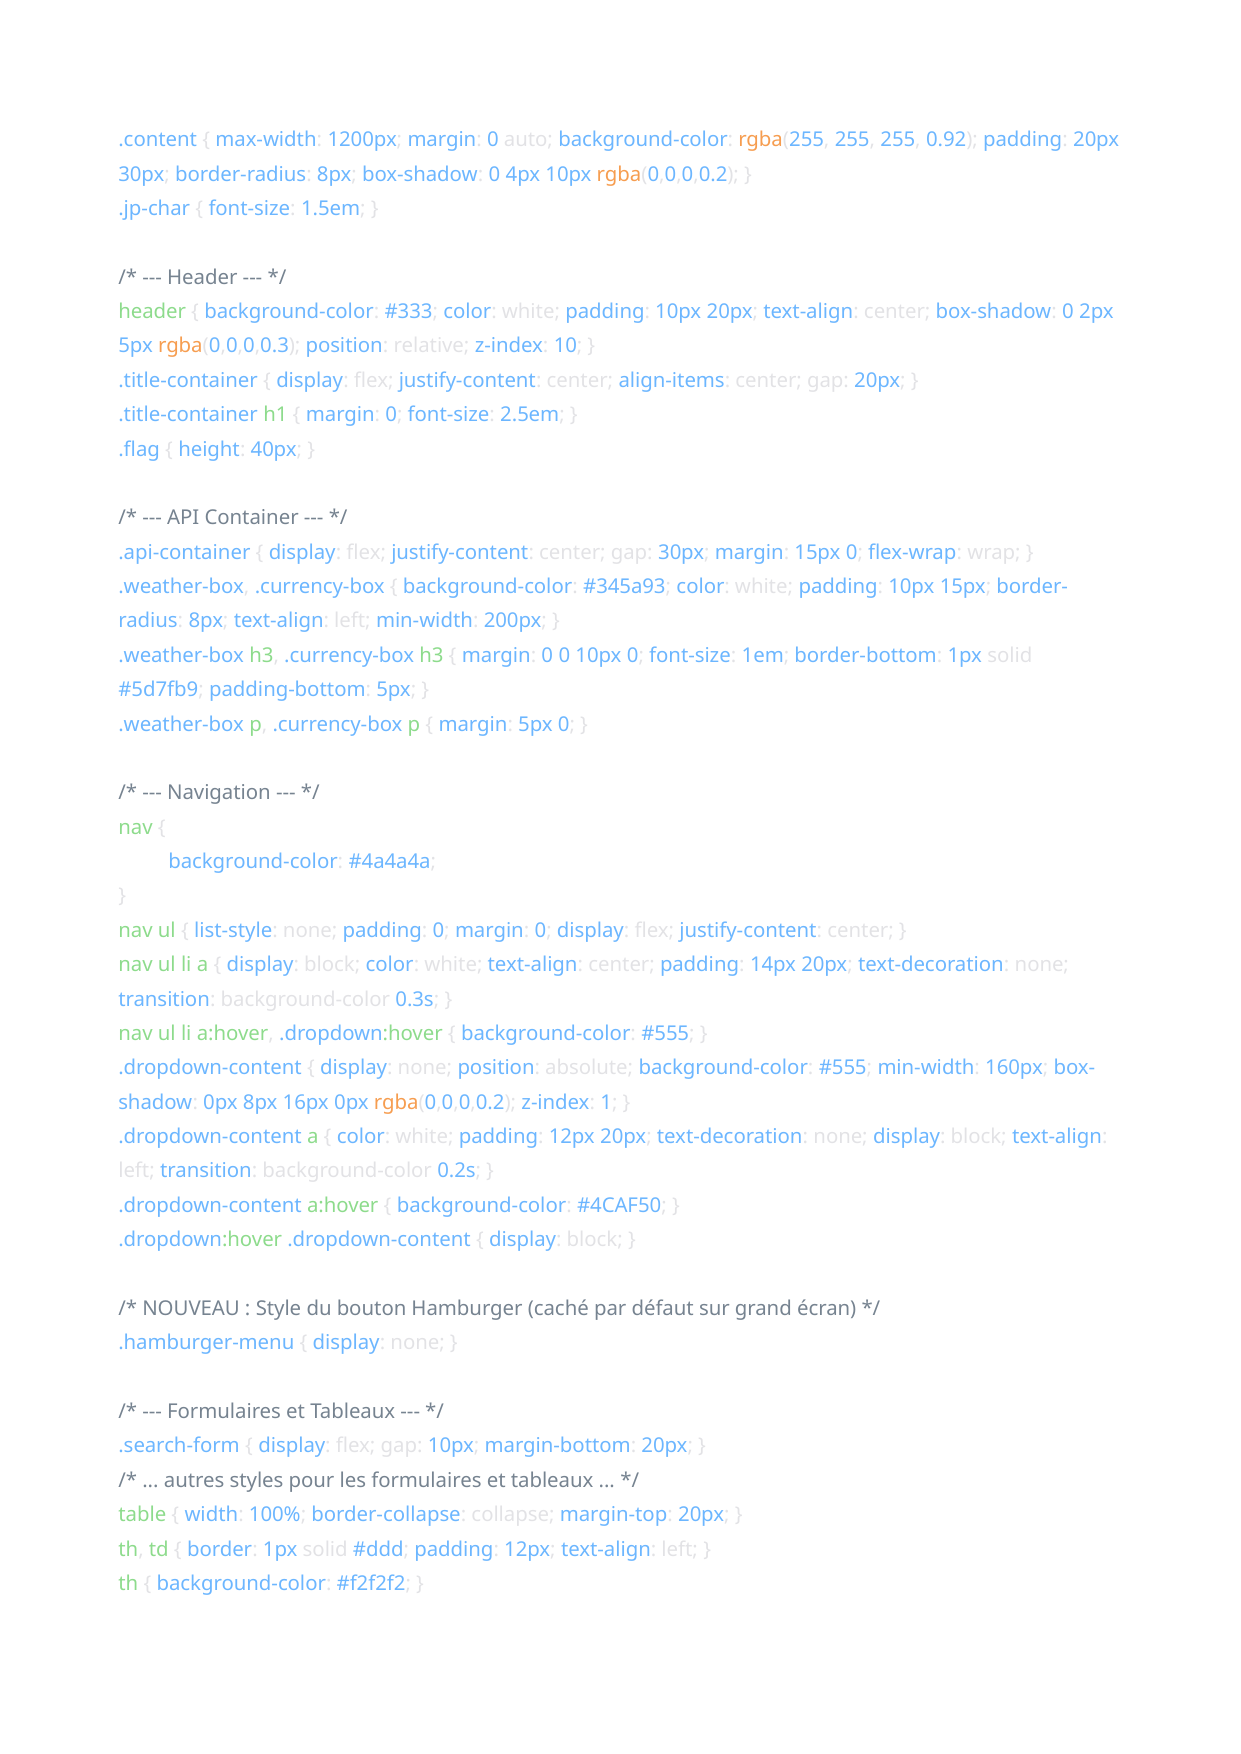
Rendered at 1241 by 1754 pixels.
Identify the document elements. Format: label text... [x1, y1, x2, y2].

text nav ul { list-style: none; padding: 0; margin: 0; display: flex; justify-content: center; } [118, 909, 1122, 943]
text /* --- Header --- */ [118, 256, 1122, 290]
text .search-form { display: flex; gap: 10px; margin-bottom: 20px; } [118, 1424, 1122, 1459]
text nav ul li a:hover, .dropdown:hover { background-color: #555; } [118, 1012, 1122, 1046]
text /* --- API Container --- */ [118, 496, 1122, 531]
text /* --- Navigation --- */ [118, 771, 1122, 806]
text .dropdown:hover .dropdown-content { display: block; } [118, 1218, 1122, 1252]
text .weather-box p, .currency-box p { margin: 5px 0; } [118, 702, 1122, 737]
text /* NOUVEAU : Style du bouton Hamburger (caché par défaut sur grand écran) */ [118, 1287, 1122, 1321]
text th { background-color: #f2f2f2; } [118, 1562, 1122, 1596]
text } [118, 874, 1122, 909]
text .dropdown-content a:hover { background-color: #4CAF50; } [118, 1184, 1122, 1218]
text table { width: 100%; border-collapse: collapse; margin-top: 20px; } [118, 1493, 1122, 1527]
text nav ul li a { display: block; color: white; text-align: center; padding: 14px 20px; text-decoration: none; transition: background-color 0.3s; } [118, 943, 1122, 1012]
text .dropdown-content { display: none; position: absolute; background-color: #555; min-width: 160px; box-shadow: 0px 8px 16px 0px rgba(0,0,0,0.2); z-index: 1; } [118, 1046, 1122, 1115]
text .flag { height: 40px; } [118, 427, 1122, 462]
text .weather-box, .currency-box { background-color: #345a93; color: white; padding: 10px 15px; border-radius: 8px; text-align: left; min-width: 200px; } [118, 565, 1122, 634]
text .hamburger-menu { display: none; } [118, 1321, 1122, 1356]
text .dropdown-content a { color: white; padding: 12px 20px; text-decoration: none; display: block; text-align: left; transition: background-color 0.2s; } [118, 1115, 1122, 1184]
text .api-container { display: flex; justify-content: center; gap: 30px; margin: 15px 0; flex-wrap: wrap; } [118, 531, 1122, 565]
text /* ... autres styles pour les formulaires et tableaux ... */ [118, 1459, 1122, 1493]
text th, td { border: 1px solid #ddd; padding: 12px; text-align: left; } [118, 1527, 1122, 1562]
text background-color: #4a4a4a; [118, 840, 1122, 874]
text .title-container h1 { margin: 0; font-size: 2.5em; } [118, 393, 1122, 427]
text .content { max-width: 1200px; margin: 0 auto; background-color: rgba(255, 255, 255, 0.92); padding: 20px 30px; border-radius: 8px; box-shadow: 0 4px 10px rgba(0,0,0,0.2); } [118, 118, 1122, 187]
text .jp-char { font-size: 1.5em; } [118, 187, 1122, 221]
text .title-container { display: flex; justify-content: center; align-items: center; gap: 20px; } [118, 359, 1122, 393]
text header { background-color: #333; color: white; padding: 10px 20px; text-align: center; box-shadow: 0 2px 5px rgba(0,0,0,0.3); position: relative; z-index: 10; } [118, 290, 1122, 359]
text .weather-box h3, .currency-box h3 { margin: 0 0 10px 0; font-size: 1em; border-bottom: 1px solid #5d7fb9; padding-bottom: 5px; } [118, 634, 1122, 702]
text nav { [118, 806, 1122, 840]
text /* --- Formulaires et Tableaux --- */ [118, 1390, 1122, 1424]
